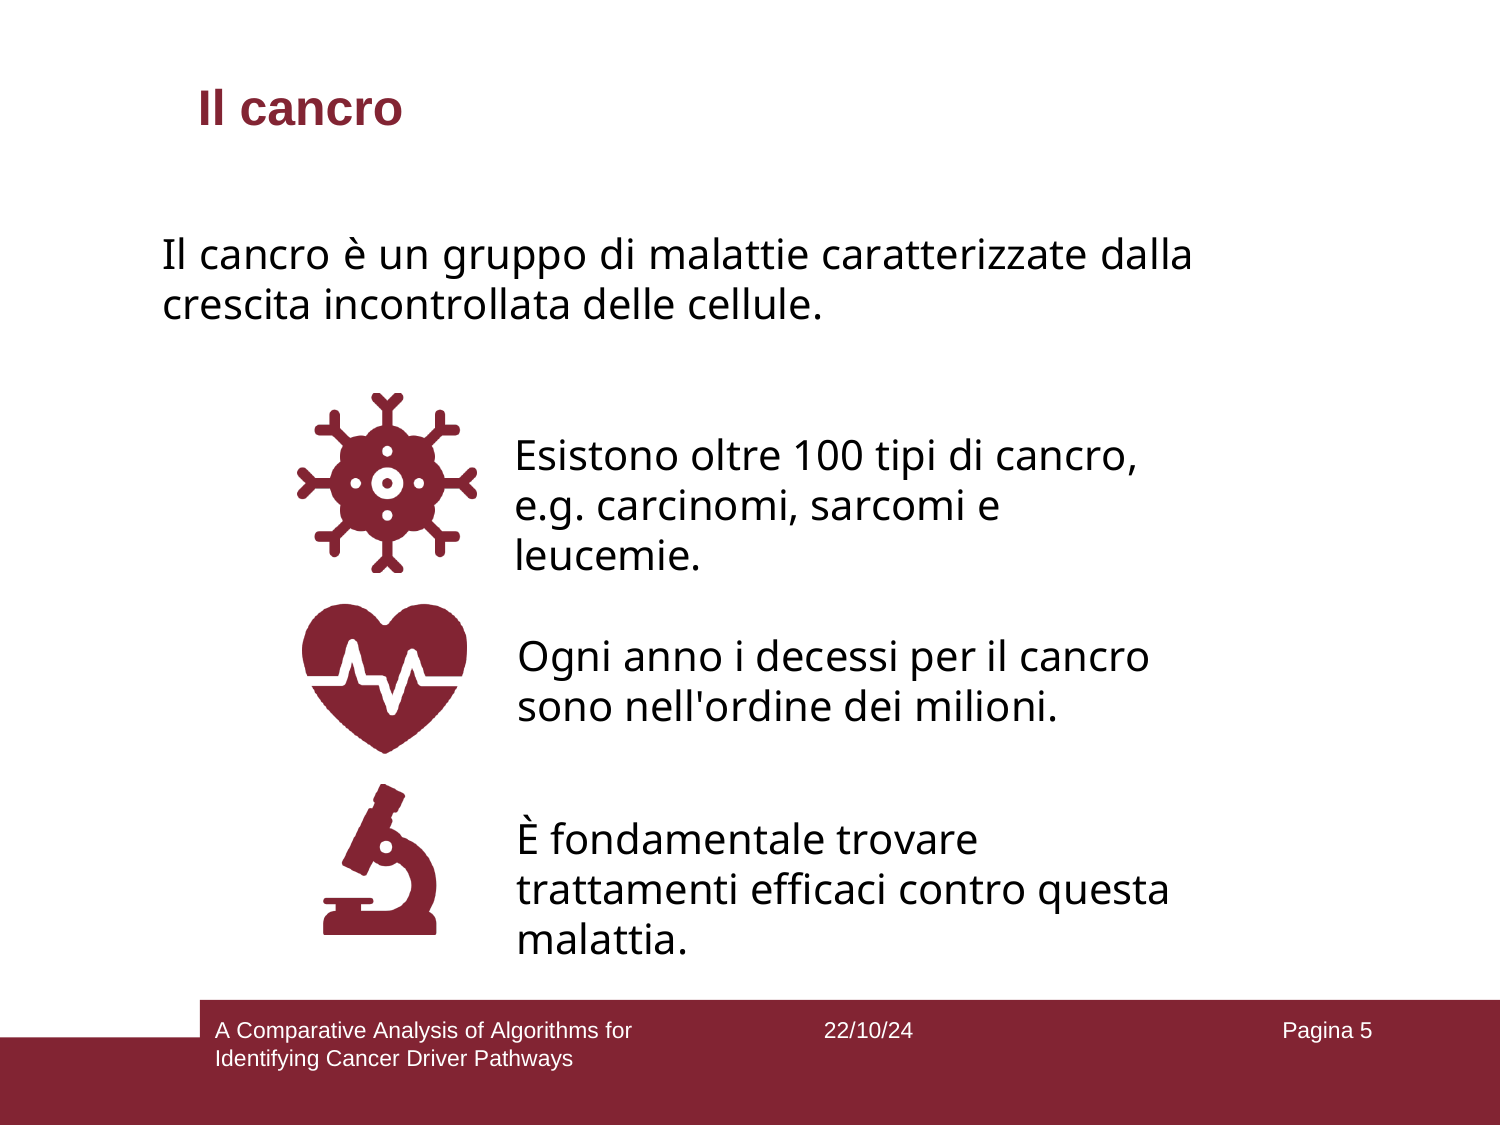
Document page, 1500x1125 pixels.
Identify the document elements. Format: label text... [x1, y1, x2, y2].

text_box 22/10/24 [712, 1008, 1026, 1084]
text_box È fondamentale trovare trattamenti efficaci contro questa malattia. [501, 805, 1213, 973]
text_box Pagina <number> [1074, 1008, 1388, 1084]
picture [297, 393, 477, 573]
picture [304, 784, 455, 935]
text_box Il cancro è un gruppo di malattie caratterizzate dalla crescita incontrollata delle cellule. [147, 220, 1359, 336]
text_box Ogni anno i decessi per il cancro sono nell'ordine dei milioni. [503, 622, 1203, 788]
picture [302, 596, 467, 761]
text_box A Comparative Analysis of Algorithms for Identifying Cancer Driver Pathways [199, 1008, 676, 1084]
title Il cancro [183, 67, 1400, 150]
text_box Esistono oltre 100 tipi di cancro, e.g. carcinomi, sarcomi e leucemie. [499, 421, 1206, 586]
